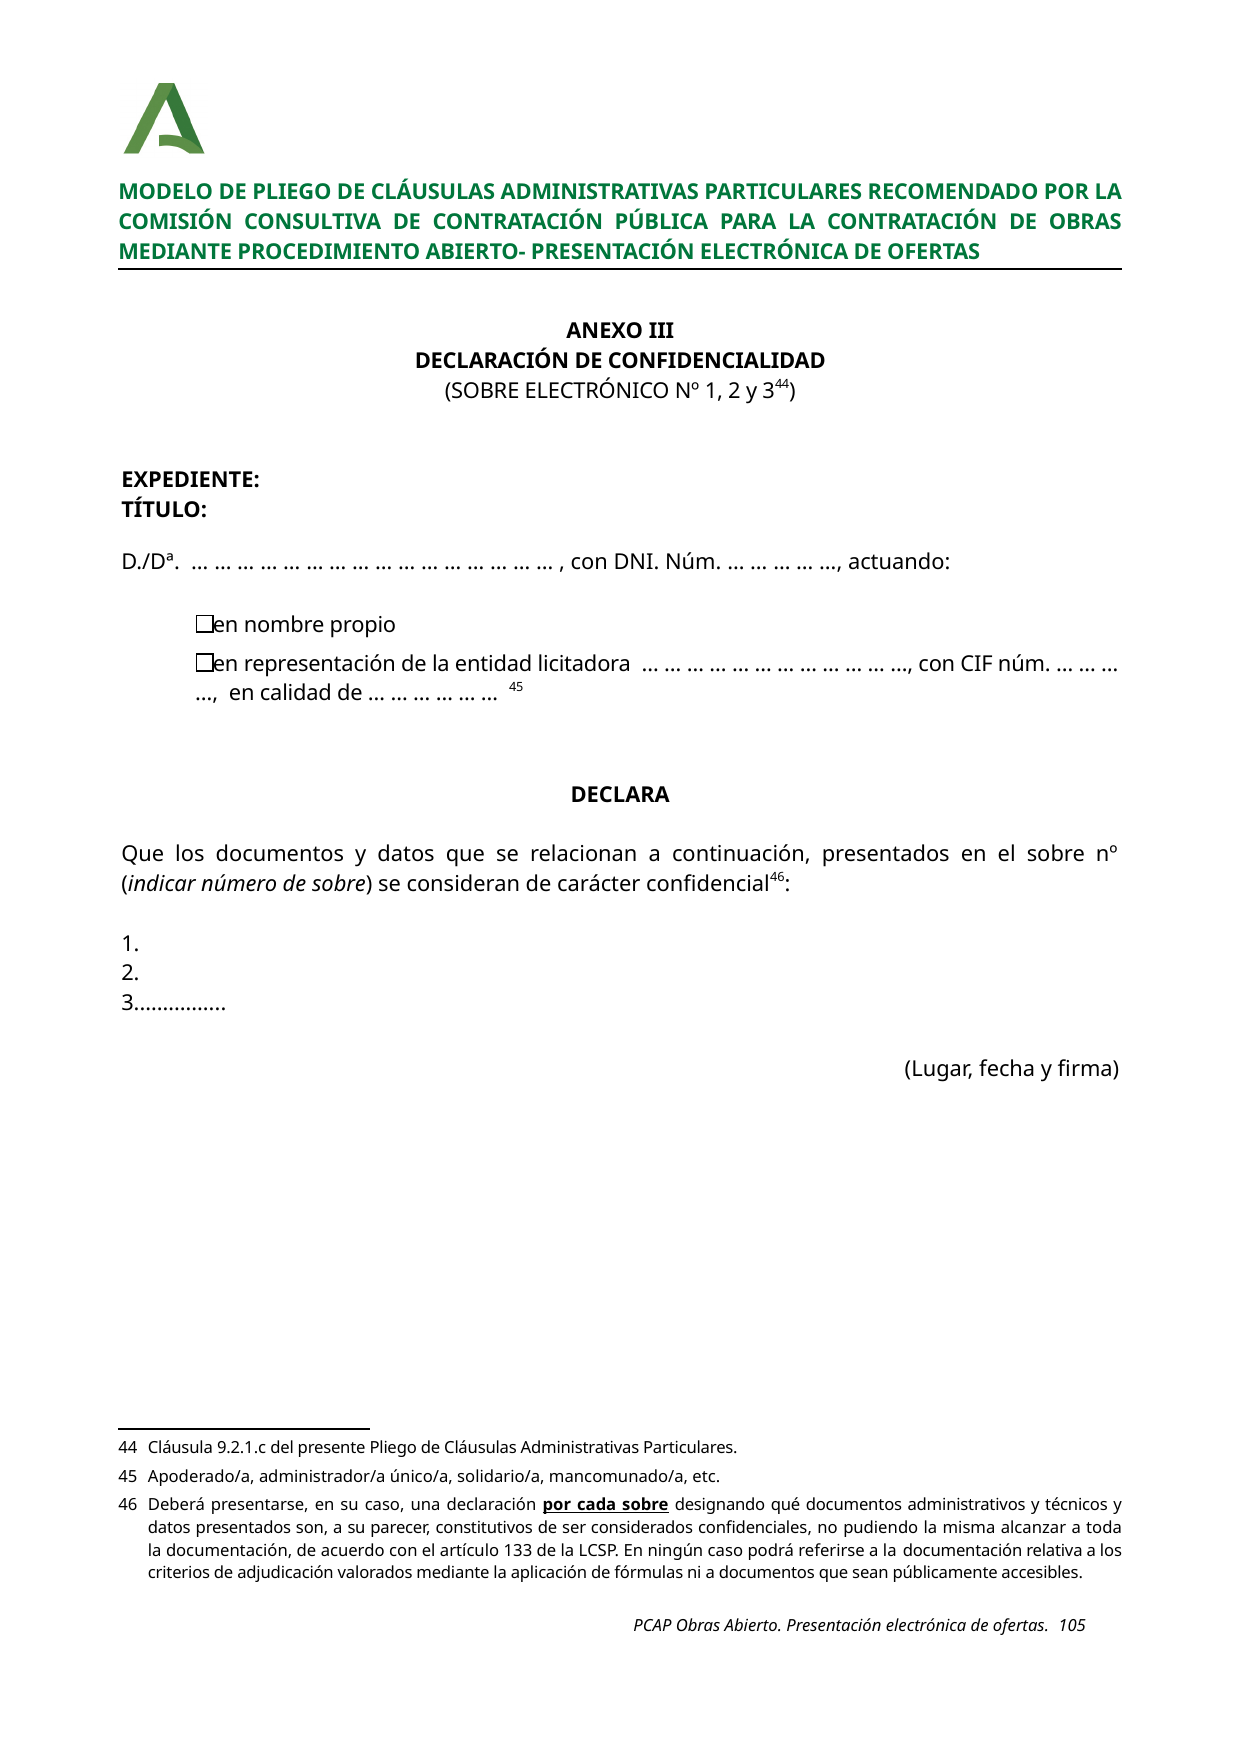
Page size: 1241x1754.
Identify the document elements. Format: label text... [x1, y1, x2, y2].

text 3.…………... [118, 987, 1122, 1017]
text (SOBRE ELECTRÓNICO Nº 1, 2 y 3) [118, 375, 1122, 404]
picture [119, 78, 209, 158]
text DECLARACIÓN DE CONFIDENCIALIDAD [118, 345, 1122, 375]
text DECLARA [118, 779, 1122, 808]
text en nombre propio [189, 609, 1122, 639]
text MODELO DE PLIEGO DE CLÁUSULAS ADMINISTRATIVAS PARTICULARES RECOMENDADO POR LA COMISIÓN CONSULTIVA DE CONTRATACIÓN PÚBLICA PARA LA CONTRATACIÓN DE OBRAS MEDIANTE PROCEDIMIENTO ABIERTO- PRESENTACIÓN ELECTRÓNICA DE OFERTAS [118, 176, 1122, 268]
text Cláusula 9.2.1.c del presente Pliego de Cláusulas Administrativas Particulares. [118, 1436, 1122, 1458]
text en representación de la entidad licitadora … … … … … … … … … … … …, con CIF núm. … … … …, en calidad de … … … … … … [192, 645, 1122, 710]
text TÍTULO: [118, 494, 1122, 524]
text D./Dª. … … … … … … … … … … … … … … … … , con DNI. Núm. … … … … …, actuando: [118, 546, 1122, 576]
text 2. [118, 957, 1122, 987]
text 1. [118, 928, 1122, 957]
text Deberá presentarse, en su caso, una declaración por cada sobre designando qué documentos administrativos y técnicos y datos presentados son, a su parecer, constitutivos de ser considerados confidenciales, no pudiendo la misma alcanzar a toda la documentación, de acuerdo con el artículo 133 de la LCSP. En ningún caso podrá referirse a la documentación relativa a los criterios de adjudicación valorados mediante la aplicación de fórmulas ni a documentos que sean públicamente accesibles. [118, 1493, 1122, 1584]
text Apoderado/a, administrador/a único/a, solidario/a, mancomunado/a, etc. [118, 1464, 1122, 1487]
text (Lugar, fecha y firma) [118, 1050, 1122, 1082]
text EXPEDIENTE: [118, 464, 1122, 494]
text ANEXO III [118, 312, 1122, 345]
text Que los documentos y datos que se relacionan a continuación, presentados en el sobre nº (indicar número de sobre) se consideran de carácter confidencial: [118, 838, 1122, 898]
